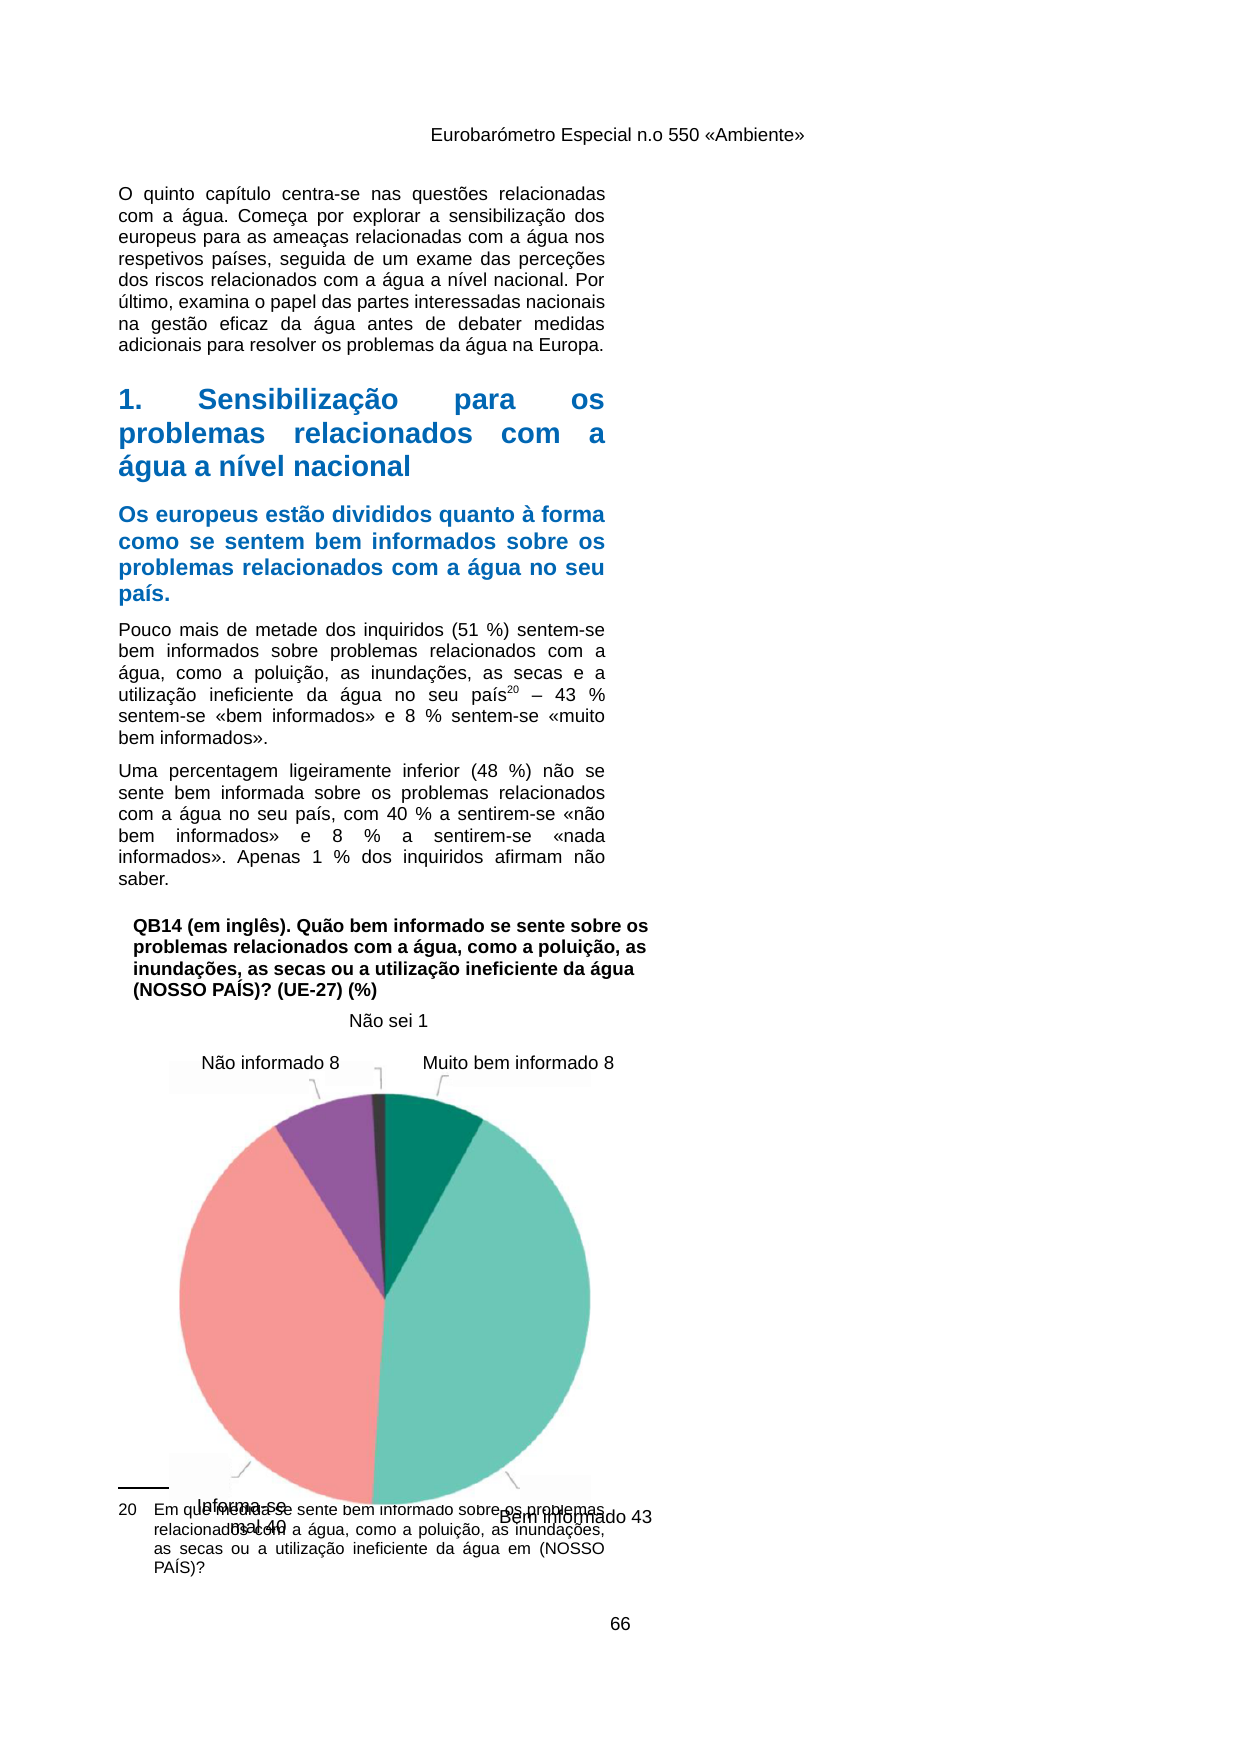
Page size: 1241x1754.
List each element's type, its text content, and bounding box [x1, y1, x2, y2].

text Em que medida se sente bem informado sobre os problemas relacionados com a água, como a poluição, as inundações, as secas ou a utilização ineficiente da água em (NOSSO PAÍS)? [118, 1500, 605, 1577]
subtitle 1. Sensibilização para os problemas relacionados com a água a nível nacional [118, 382, 605, 483]
text O quinto capítulo centra-se nas questões relacionadas com a água. Começa por explorar a sensibilização dos europeus para as ameaças relacionadas com a água nos respetivos países, seguida de um exame das perceções dos riscos relacionados com a água a nível nacional. Por último, examina o papel das partes interessadas nacionais na gestão eficaz da água antes de debater medidas adicionais para resolver os problemas da água na Europa. [118, 183, 605, 356]
text Pouco mais de metade dos inquiridos (51 %) sentem-se bem informados sobre problemas relacionados com a água, como a poluição, as inundações, as secas e a utilização ineficiente da água no seu país – 43 % sentem-se «bem informados» e 8 % sentem-se «muito bem informados». [118, 619, 605, 748]
text Os europeus estão divididos quanto à forma como se sentem bem informados sobre os problemas relacionados com a água no seu país. [118, 501, 605, 607]
text Uma percentagem ligeiramente inferior (48 %) não se sente bem informada sobre os problemas relacionados com a água no seu país, com 40 % a sentirem-se «não bem informados» e 8 % a sentirem-se «nada informados». Apenas 1 % dos inquiridos afirmam não saber. [118, 760, 605, 889]
picture [169, 1061, 591, 1505]
